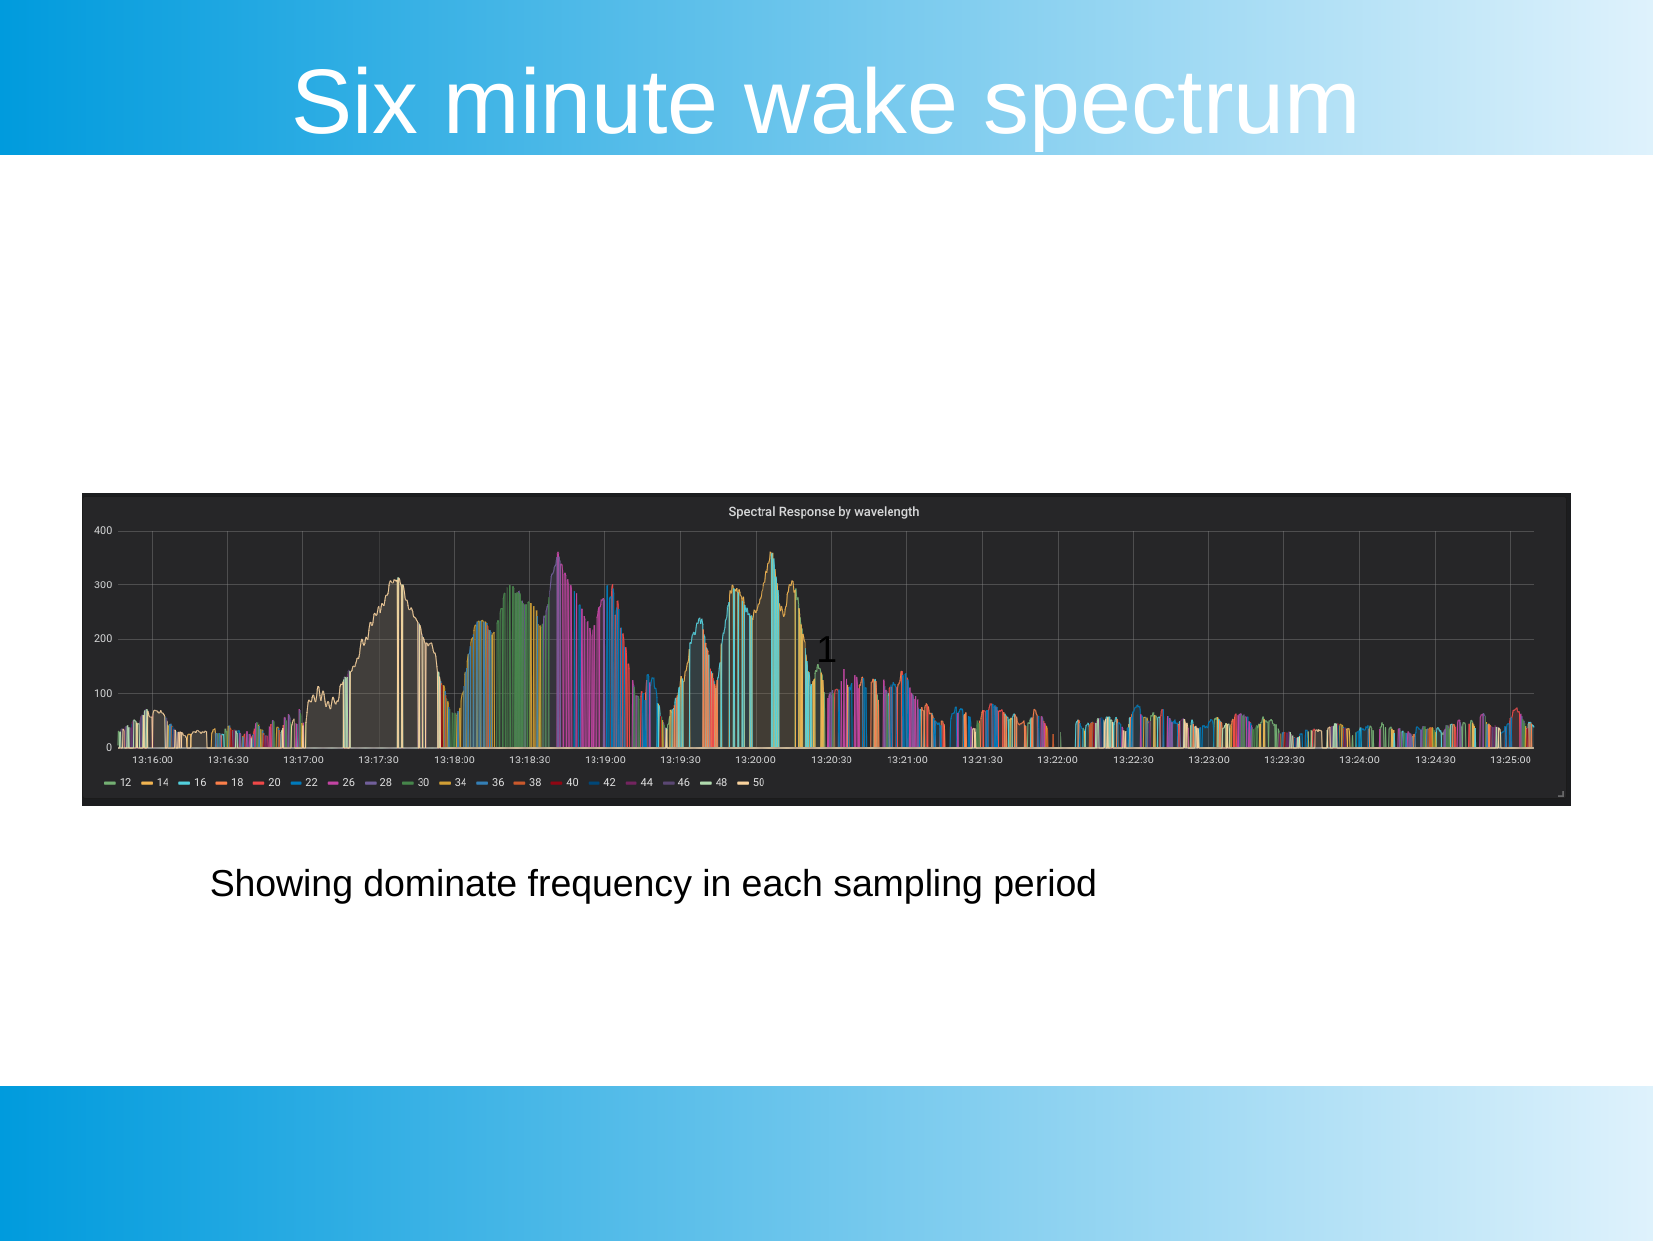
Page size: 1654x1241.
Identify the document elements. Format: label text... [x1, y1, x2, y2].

text_box Showing dominate frequency in each sampling period [195, 855, 1456, 942]
picture [82, 493, 1571, 806]
title Six minute wake spectrum [82, 49, 1571, 155]
